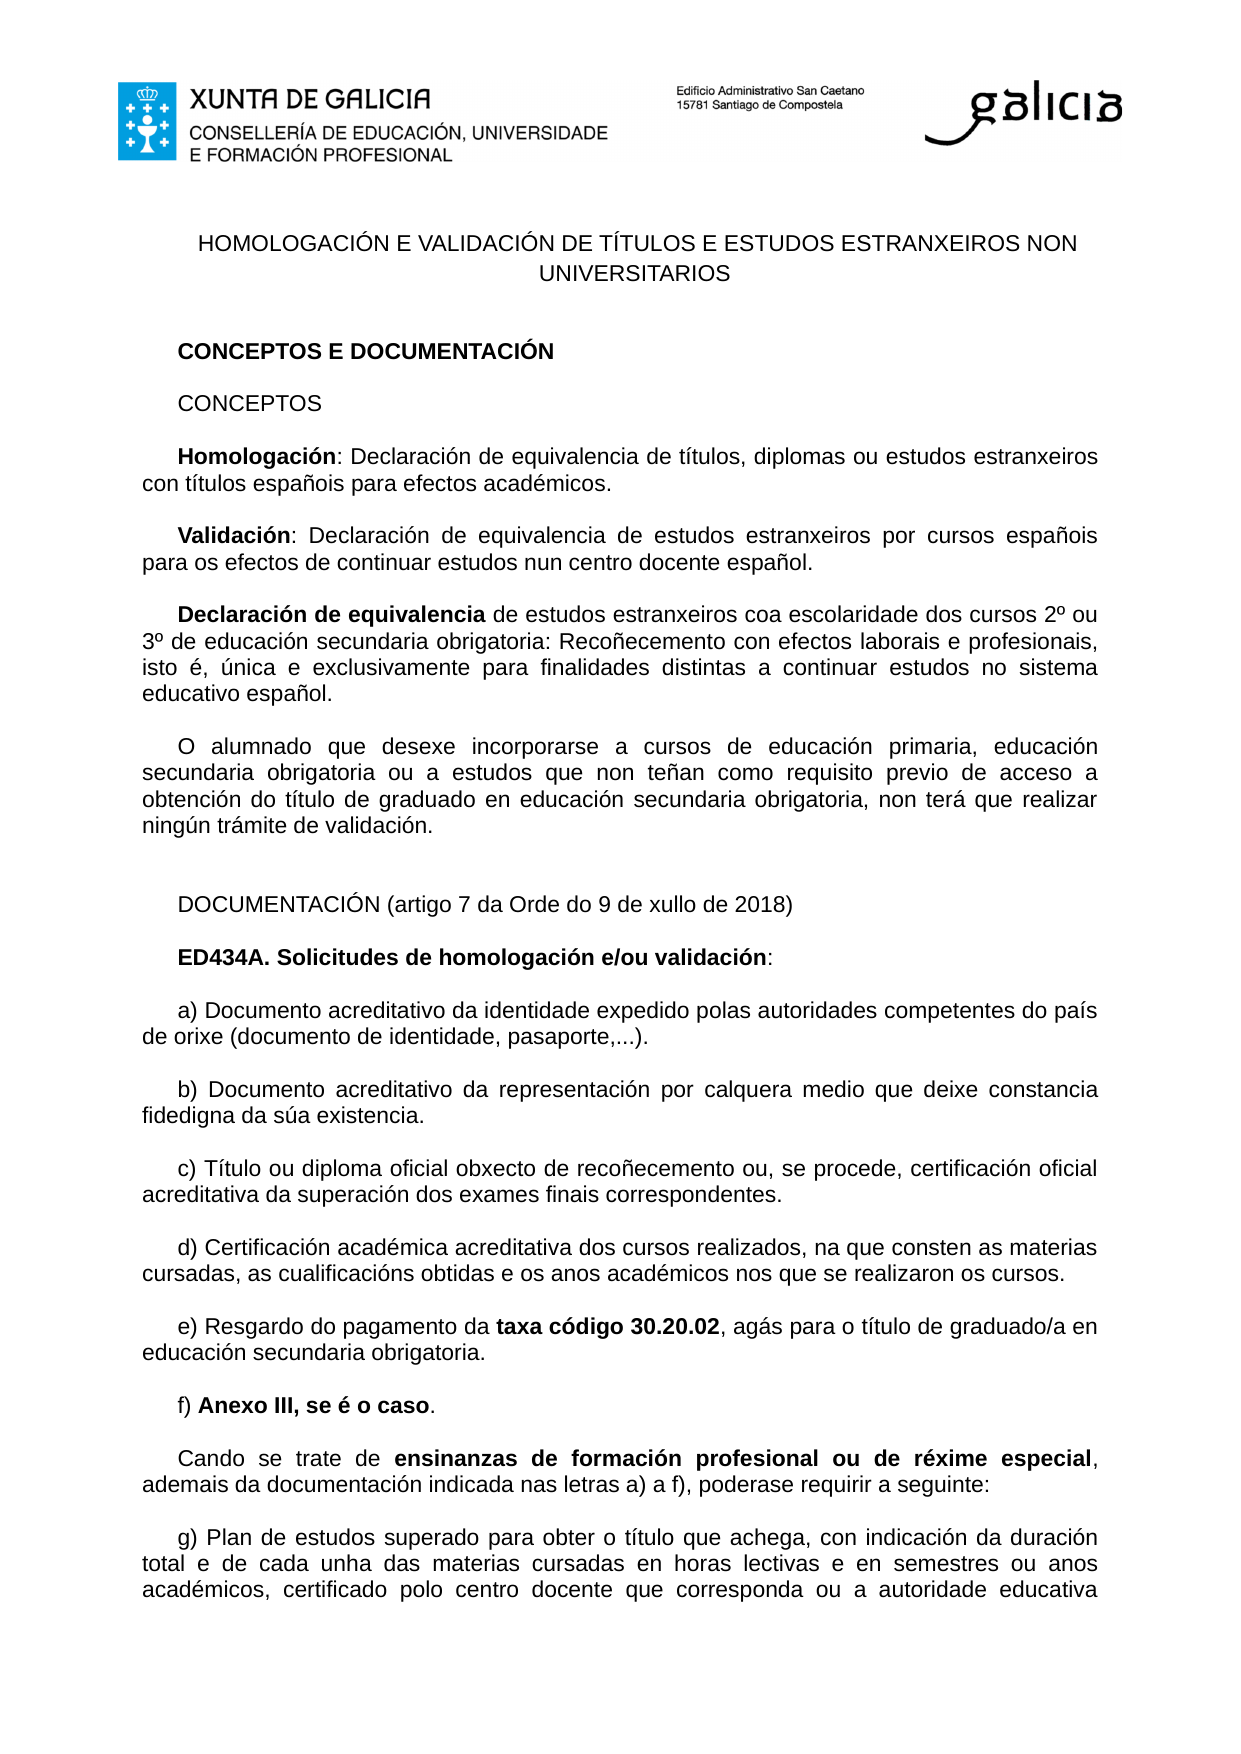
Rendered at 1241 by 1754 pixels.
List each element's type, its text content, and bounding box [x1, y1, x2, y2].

text CONCEPTOS [142, 390, 1098, 417]
picture [127, 138, 134, 146]
text HOMOLOGACIÓN E VALIDACIÓN DE TÍTULOS E ESTUDOS ESTRANXEIROS NON UNIVERSITARIOS [118, 230, 1157, 287]
picture [127, 104, 134, 112]
text f) Anexo III, se é o caso. [142, 1392, 1098, 1418]
text ED434A. Solicitudes de homologación e/ou validación: [142, 944, 1098, 970]
text Homologación: Declaración de equivalencia de títulos, diplomas ou estudos estranxeiros con títulos españois para efectos académicos. [142, 443, 1098, 496]
text Declaración de equivalencia de estudos estranxeiros coa escolaridade dos cursos 2º ou 3º de educación secundaria obrigatoria: Recoñecemento con efectos laborais e profesionais, isto é, única e exclusivamente para finalidades distintas a continuar estudos no sistema educativo español. [142, 601, 1098, 707]
text Validación: Declaración de equivalencia de estudos estranxeiros por cursos españois para os efectos de continuar estudos nun centro docente español. [142, 522, 1098, 575]
picture [161, 104, 168, 112]
text a) Documento acreditativo da identidade expedido polas autoridades competentes do país de orixe (documento de identidade, pasaporte,...). [142, 997, 1098, 1049]
text DOCUMENTACIÓN (artigo 7 da Orde do 9 de xullo de 2018) [142, 891, 1098, 917]
picture [160, 138, 168, 146]
picture [118, 80, 1123, 162]
picture [138, 115, 156, 152]
text g) Plan de estudos superado para obter o título que achega, con indicación da duración total e de cada unha das materias cursadas en horas lectivas e en semestres ou anos académicos, certificado polo centro docente que corresponda ou a autoridade educativa [142, 1524, 1098, 1603]
text e) Resgardo do pagamento da taxa código 30.20.02, agás para o título de graduado/a en educación secundaria obrigatoria. [142, 1313, 1098, 1366]
picture [144, 104, 151, 112]
text O alumnado que desexe incorporarse a cursos de educación primaria, educación secundaria obrigatoria ou a estudos que non teñan como requisito previo de acceso a obtención do título de graduado en educación secundaria obrigatoria, non terá que realizar ningún trámite de validación. [142, 733, 1098, 838]
text Cando se trate de ensinanzas de formación profesional ou de réxime especial, ademais da documentación indicada nas letras a) a f), poderase requirir a seguinte: [142, 1444, 1098, 1497]
text c) Título ou diploma oficial obxecto de recoñecemento ou, se procede, certificación oficial acreditativa da superación dos exames finais correspondentes. [142, 1155, 1098, 1207]
picture [127, 121, 134, 129]
text d) Certificación académica acreditativa dos cursos realizados, na que consten as materias cursadas, as cualificacións obtidas e os anos académicos nos que se realizaron os cursos. [142, 1234, 1098, 1286]
text b) Documento acreditativo da representación por calquera medio que deixe constancia fidedigna da súa existencia. [142, 1076, 1098, 1128]
text CONCEPTOS E DOCUMENTACIÓN [142, 338, 1098, 364]
picture [160, 121, 168, 129]
